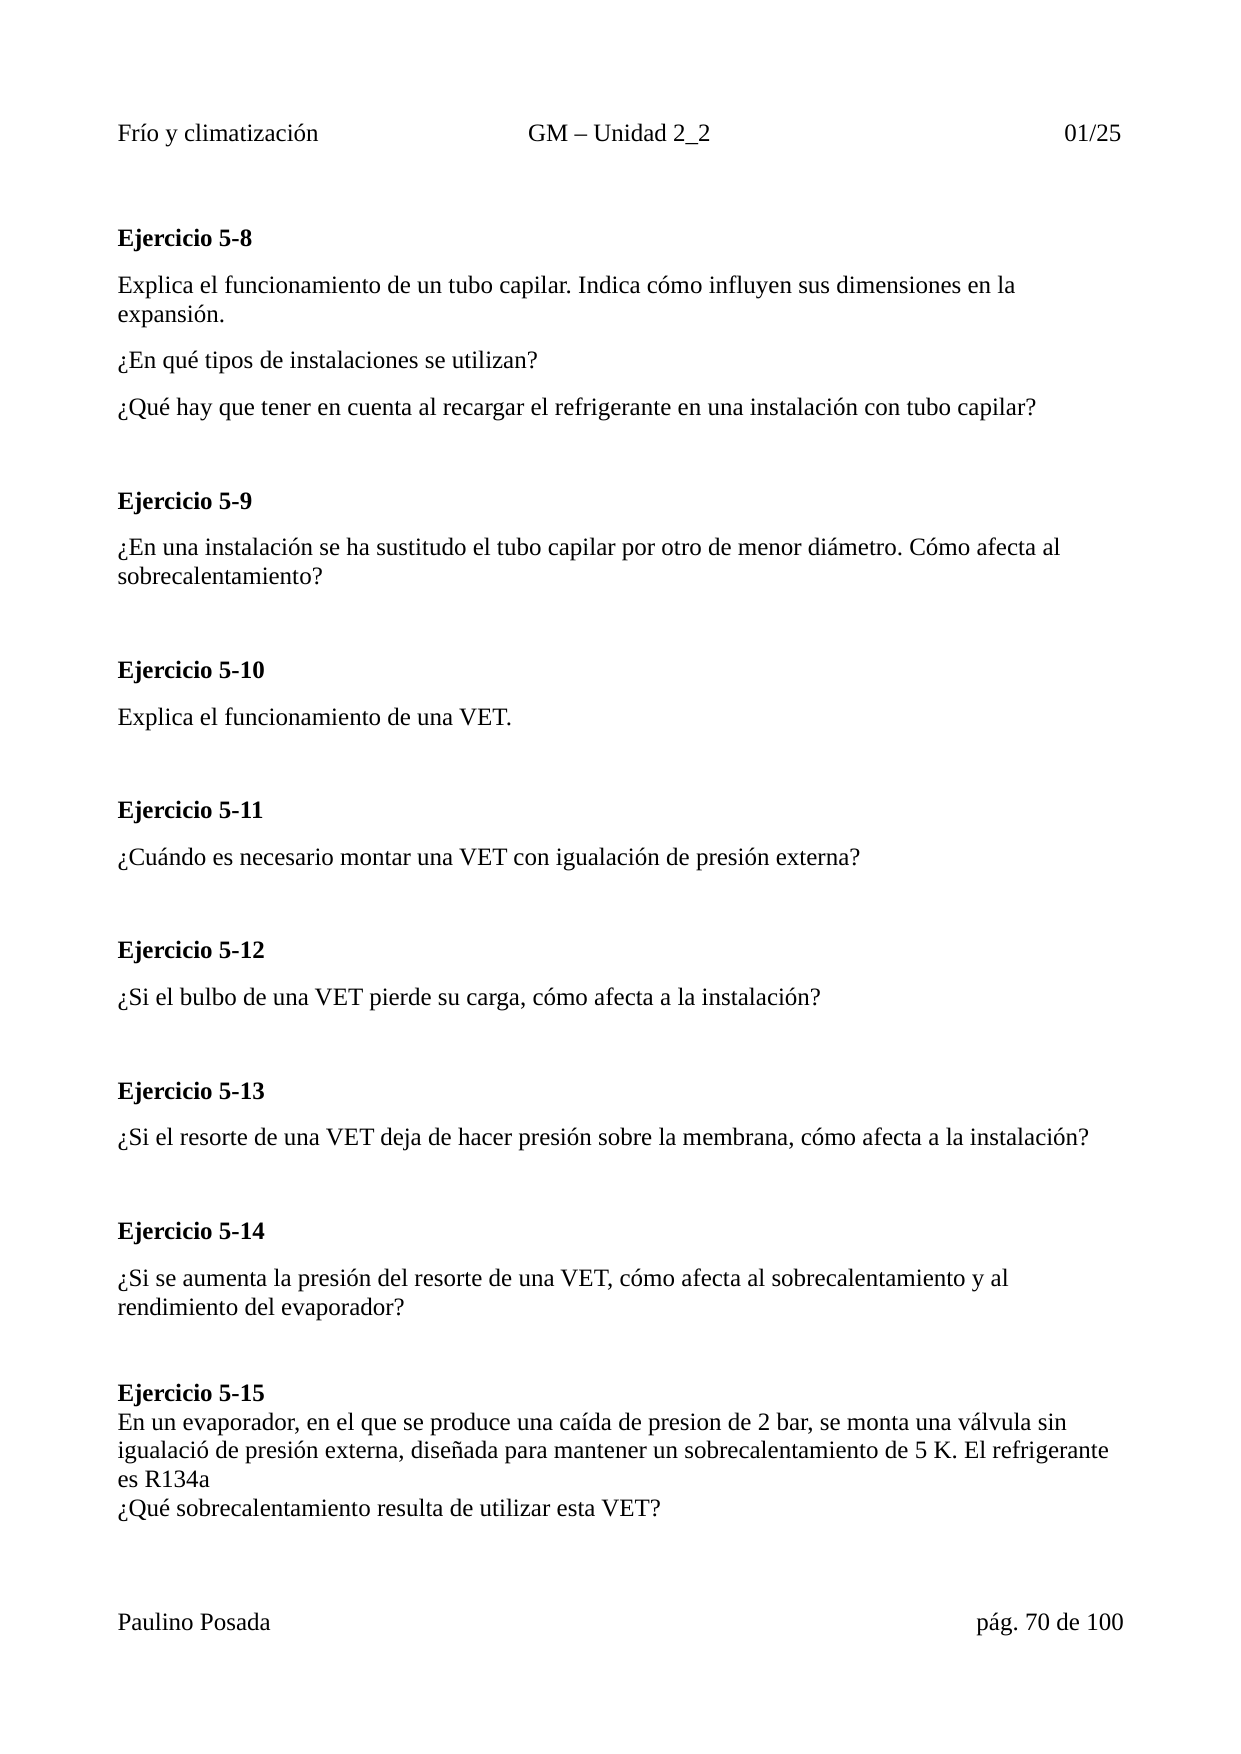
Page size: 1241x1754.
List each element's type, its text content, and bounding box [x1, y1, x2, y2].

text Ejercicio 5-12 [117, 935, 1123, 964]
text Ejercicio 5-10 [117, 655, 1123, 683]
text Ejercicio 5-8 [117, 223, 1123, 252]
text ¿En una instalación se ha sustitudo el tubo capilar por otro de menor diámetro. Cómo afecta al sobrecalentamiento? [117, 532, 1123, 590]
text ¿Si el resorte de una VET deja de hacer presión sobre la membrana, cómo afecta a la instalación? [117, 1122, 1123, 1151]
text Explica el funcionamiento de un tubo capilar. Indica cómo influyen sus dimensiones en la expansión. [117, 270, 1123, 327]
text ¿Si se aumenta la presión del resorte de una VET, cómo afecta al sobrecalentamiento y al rendimiento del evaporador? [117, 1263, 1123, 1320]
text En un evaporador, en el que se produce una caída de presion de 2 bar, se monta una válvula sin igualació de presión externa, diseñada para mantener un sobrecalentamiento de 5 K. El refrigerante es R134a [5, 1407, 1123, 1493]
text Explica el funcionamiento de una VET. [117, 702, 1123, 730]
text ¿Si el bulbo de una VET pierde su carga, cómo afecta a la instalación? [117, 982, 1123, 1011]
text ¿Qué hay que tener en cuenta al recargar el refrigerante en una instalación con tubo capilar? [117, 392, 1123, 421]
text Ejercicio 5-11 [117, 795, 1123, 824]
text ¿En qué tipos de instalaciones se utilizan? [117, 345, 1123, 374]
text Ejercicio 5-9 [117, 486, 1123, 514]
text Ejercicio 5-14 [117, 1216, 1123, 1245]
text ¿Qué sobrecalentamiento resulta de utilizar esta VET? [5, 1493, 1123, 1522]
text Ejercicio 5-15 [5, 1378, 1123, 1407]
text Ejercicio 5-13 [117, 1076, 1123, 1104]
text ¿Cuándo es necesario montar una VET con igualación de presión externa? [117, 842, 1123, 871]
